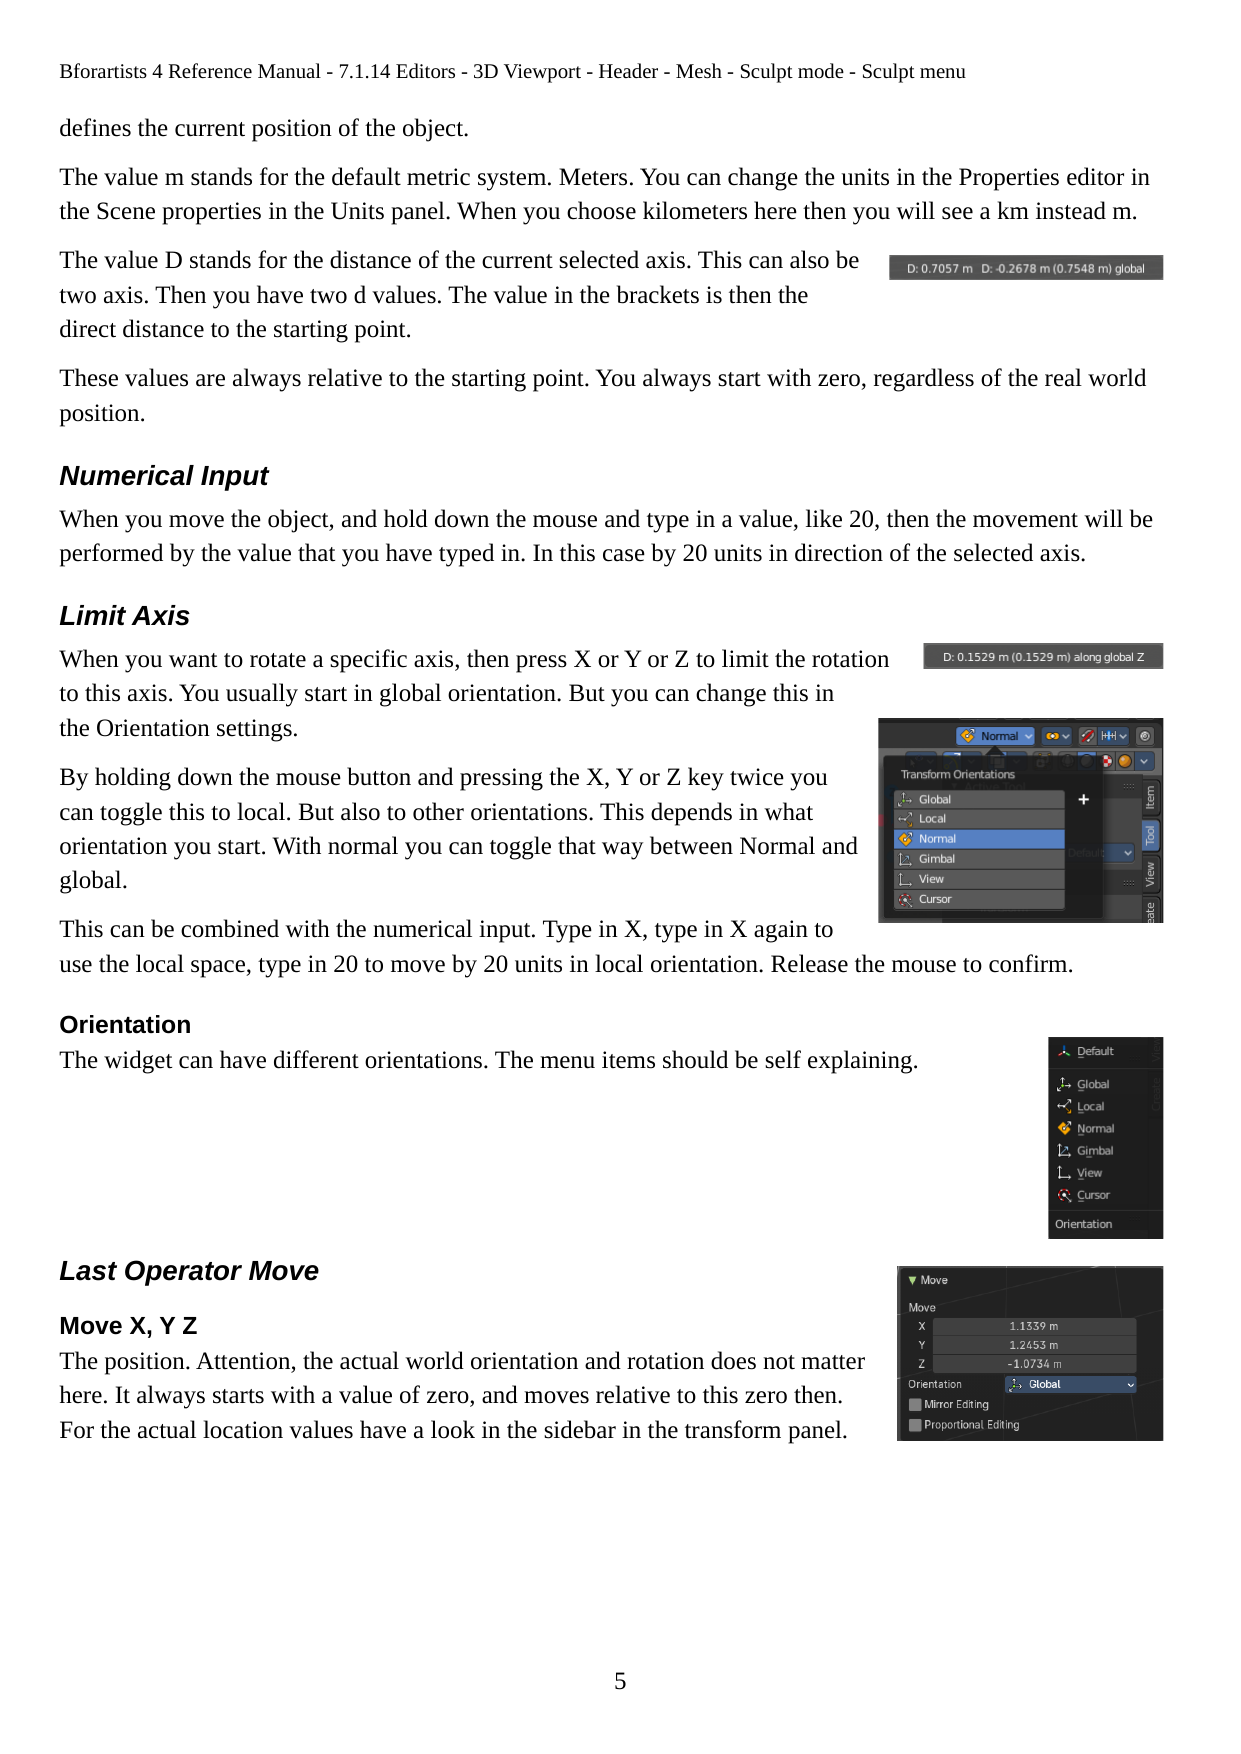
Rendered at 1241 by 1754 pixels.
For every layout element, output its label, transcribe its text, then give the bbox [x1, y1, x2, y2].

subtitle Move X, Y Z [59, 1311, 897, 1339]
picture [897, 1266, 1164, 1441]
text The position. Attention, the actual world orientation and rotation does not matter here. It always starts with a value of zero, and moves relative to this zero then. For the actual location values have a look in the sidebar in the transform panel. [59, 1346, 1181, 1443]
text By holding down the mouse button and pressing the X, Y or Z key twice you can toggle this to local. But also to other orientations. This depends in what orientation you start. With normal you can toggle that way between Normal and global. [59, 762, 878, 894]
text These values are always relative to the starting point. You always start with zero, regardless of the real world position. [59, 363, 1181, 426]
text defines the current position of the object. [59, 113, 1181, 141]
text The value D stands for the distance of the current selected axis. This can also be two axis. Then you have two d values. The value in the brackets is then the direct distance to the starting point. [59, 245, 1181, 343]
text The value m stands for the default metric system. Meters. You can change the units in the Properties editor in the Scene properties in the Units panel. When you choose kilometers here then you will see a km instead m. [59, 162, 1181, 225]
subtitle [1164, 1311, 1181, 1339]
picture [889, 255, 1164, 280]
subtitle Limit Axis [59, 600, 1181, 632]
picture [1048, 1037, 1164, 1239]
text When you move the object, and hold down the mouse and type in a value, like 20, then the movement will be performed by the value that you have typed in. In this case by 20 units in direction of the selected axis. [59, 504, 1181, 567]
text When you want to rotate a specific axis, then press X or Y or Z to limit the rotation to this axis. You usually start in global orientation. But you can change this in the Orientation settings. [59, 644, 1181, 742]
text This can be combined with the numerical input. Type in X, type in X again to use the local space, type in 20 to move by 20 units in local orientation. Release the mouse to confirm. [59, 914, 1181, 978]
picture [923, 643, 1164, 669]
picture [878, 718, 1164, 923]
text The widget can have different orientations. The menu items should be self explaining. [59, 1045, 1048, 1074]
subtitle Last Operator Move [59, 1254, 1181, 1286]
subtitle Orientation [59, 1011, 1181, 1039]
subtitle Numerical Input [59, 459, 1181, 491]
